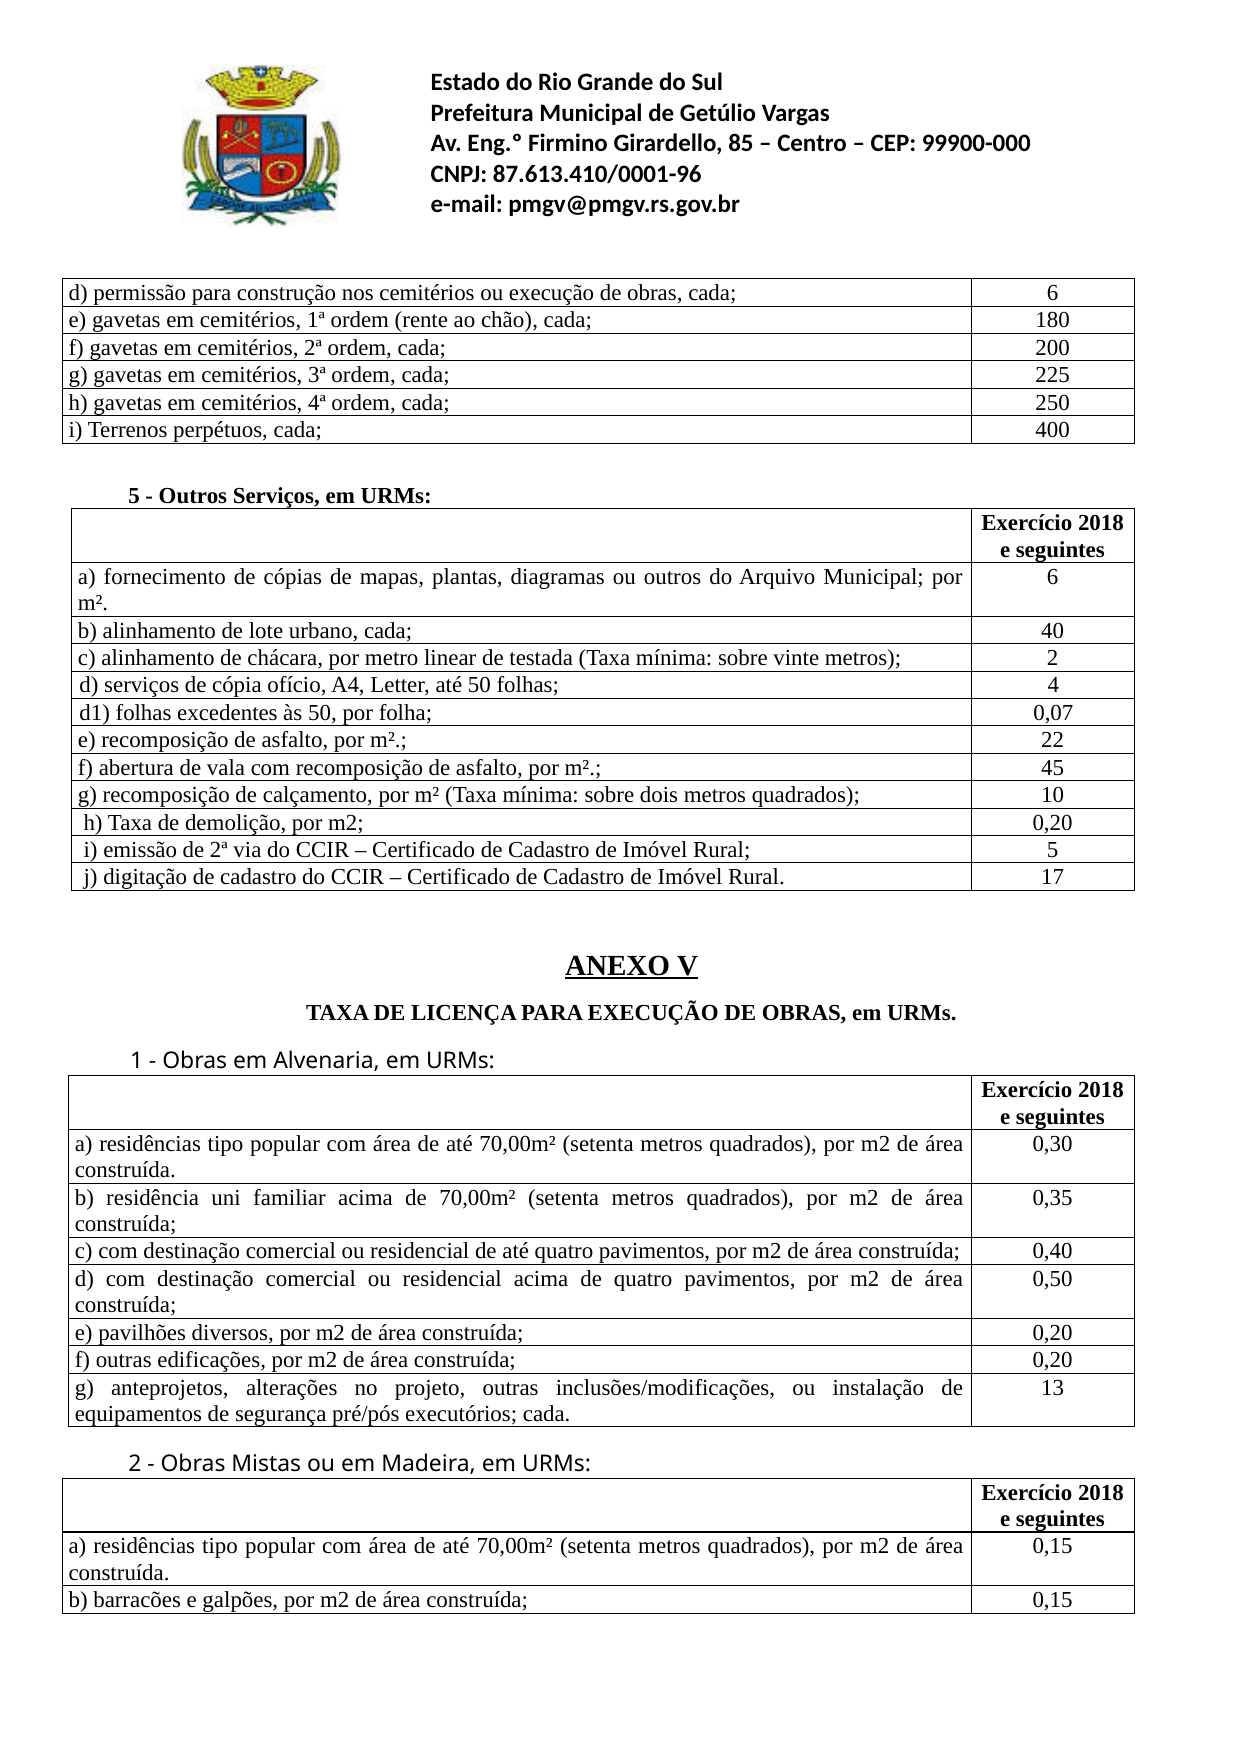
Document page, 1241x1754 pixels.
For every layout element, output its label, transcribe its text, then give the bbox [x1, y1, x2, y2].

table_cell b) alinhamento de lote urbano, cada; [72, 617, 971, 643]
table_cell 17 [972, 863, 1134, 890]
table_cell e) recomposição de asfalto, por m².; [72, 726, 971, 753]
table_header Exercício 2018 e seguintes [972, 1076, 1134, 1129]
table_cell 4 [972, 672, 1134, 698]
table_cell g) anteprojetos, alterações no projeto, outras inclusões/modificações, ou instalação de equipamentos de segurança pré/pós executórios; cada. [69, 1374, 971, 1426]
table_cell a) residências tipo popular com área de até 70,00m² (setenta metros quadrados), por m2 de área construída. [69, 1130, 971, 1183]
table_cell 13 [972, 1374, 1134, 1426]
table_cell 0,20 [972, 1346, 1134, 1372]
table_cell c) alinhamento de chácara, por metro linear de testada (Taxa mínima: sobre vinte metros); [72, 644, 971, 671]
text 5 - Outros Serviços, em URMs: [128, 482, 1134, 508]
table_cell j) digitação de cadastro do CCIR – Certificado de Cadastro de Imóvel Rural. [72, 863, 971, 890]
table_cell 0,20 [972, 1319, 1134, 1345]
table_cell 400 [972, 416, 1134, 442]
table_cell 10 [972, 781, 1134, 807]
table_cell f) gavetas em cemitérios, 2ª ordem, cada; [63, 334, 971, 360]
table_cell 0,07 [972, 699, 1134, 725]
table_cell 2 [972, 644, 1134, 671]
table_cell a) fornecimento de cópias de mapas, plantas, diagramas ou outros do Arquivo Municipal; por m². [72, 563, 971, 616]
table_cell b) residência uni familiar acima de 70,00m² (setenta metros quadrados), por m2 de área construída; [69, 1184, 971, 1237]
table_cell 0,15 [972, 1586, 1134, 1613]
table_cell 180 [972, 307, 1134, 333]
table_header [63, 1479, 971, 1531]
table_cell f) abertura de vala com recomposição de asfalto, por m².; [72, 754, 971, 780]
table_cell 22 [972, 726, 1134, 753]
table_cell d1) folhas excedentes às 50, por folha; [72, 699, 971, 725]
table_cell d) permissão para construção nos cemitérios ou execução de obras, cada; [63, 279, 971, 306]
table_cell 200 [972, 334, 1134, 360]
table_cell 0,50 [972, 1265, 1134, 1318]
table_cell 5 [972, 836, 1134, 862]
table_cell b) barracões e galpões, por m2 de área construída; [63, 1586, 971, 1613]
table_cell f) outras edificações, por m2 de área construída; [69, 1346, 971, 1372]
table_cell i) Terrenos perpétuos, cada; [63, 416, 971, 442]
table_cell e) gavetas em cemitérios, 1ª ordem (rente ao chão), cada; [63, 307, 971, 333]
table_cell 6 [972, 563, 1134, 616]
table_header Exercício 2018 e seguintes [972, 509, 1134, 562]
table_cell c) com destinação comercial ou residencial de até quatro pavimentos, por m2 de área construída; [69, 1238, 971, 1264]
text 2 - Obras Mistas ou em Madeira, em URMs: [128, 1446, 1134, 1478]
table_cell 0,15 [972, 1533, 1134, 1585]
text 1 - Obras em Alvenaria, em URMs: [130, 1044, 1134, 1075]
table_cell 45 [972, 754, 1134, 780]
table_cell d) com destinação comercial ou residencial acima de quatro pavimentos, por m2 de área construída; [69, 1265, 971, 1318]
table_cell 250 [972, 389, 1134, 415]
table_cell 0,20 [972, 809, 1134, 835]
table_cell d) serviços de cópia ofício, A4, Letter, até 50 folhas; [72, 672, 971, 698]
text TAXA DE LICENÇA PARA EXECUÇÃO DE OBRAS, em URMs. [128, 998, 1134, 1025]
table_cell 40 [972, 617, 1134, 643]
table_cell i) emissão de 2ª via do CCIR – Certificado de Cadastro de Imóvel Rural; [72, 836, 971, 862]
table_cell 225 [972, 361, 1134, 388]
picture [181, 65, 343, 227]
table_cell a) residências tipo popular com área de até 70,00m² (setenta metros quadrados), por m2 de área construída. [63, 1533, 971, 1585]
table_cell h) Taxa de demolição, por m2; [72, 809, 971, 835]
table_cell e) pavilhões diversos, por m2 de área construída; [69, 1319, 971, 1345]
table_cell g) recomposição de calçamento, por m² (Taxa mínima: sobre dois metros quadrados); [72, 781, 971, 807]
table_cell 6 [972, 279, 1134, 306]
table_cell 0,40 [972, 1238, 1134, 1264]
table_header Exercício 2018 e seguintes [972, 1479, 1134, 1531]
table_header [69, 1076, 971, 1129]
table_cell g) gavetas em cemitérios, 3ª ordem, cada; [63, 361, 971, 388]
table_header [72, 509, 971, 562]
text ANEXO V [128, 948, 1134, 982]
table_cell 0,30 [972, 1130, 1134, 1183]
table_cell 0,35 [972, 1184, 1134, 1237]
table_cell h) gavetas em cemitérios, 4ª ordem, cada; [63, 389, 971, 415]
